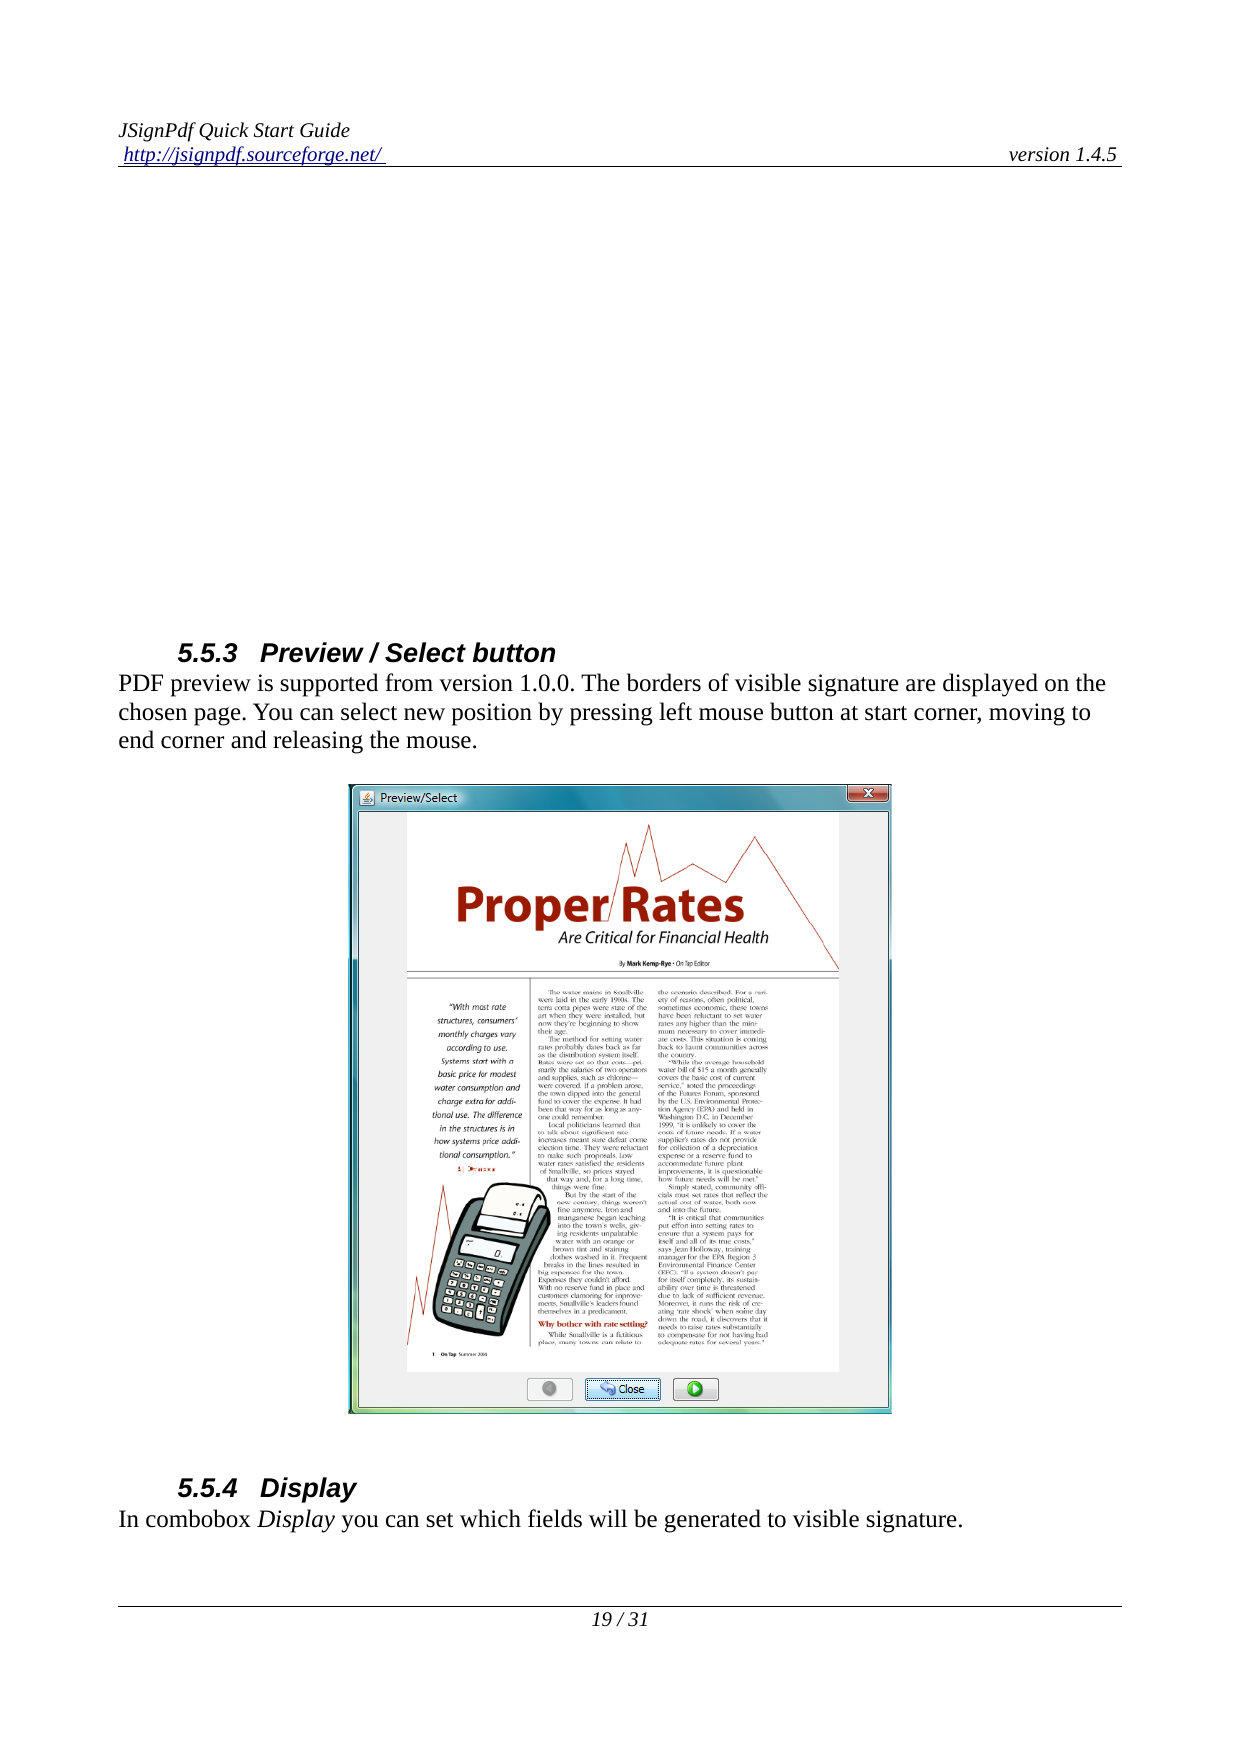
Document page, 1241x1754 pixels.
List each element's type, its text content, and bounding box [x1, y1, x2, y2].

subtitle Preview / Select button [177, 197, 1122, 668]
subtitle Display [177, 1472, 1122, 1504]
text PDF preview is supported from version 1.0.0. The borders of visible signature are displayed on the chosen page. You can select new position by pressing left mouse button at start corner, moving to end corner and releasing the mouse. [118, 668, 1122, 754]
text In combobox Display you can set which fields will be generated to visible signature. [118, 1504, 1122, 1532]
picture [348, 784, 892, 1414]
